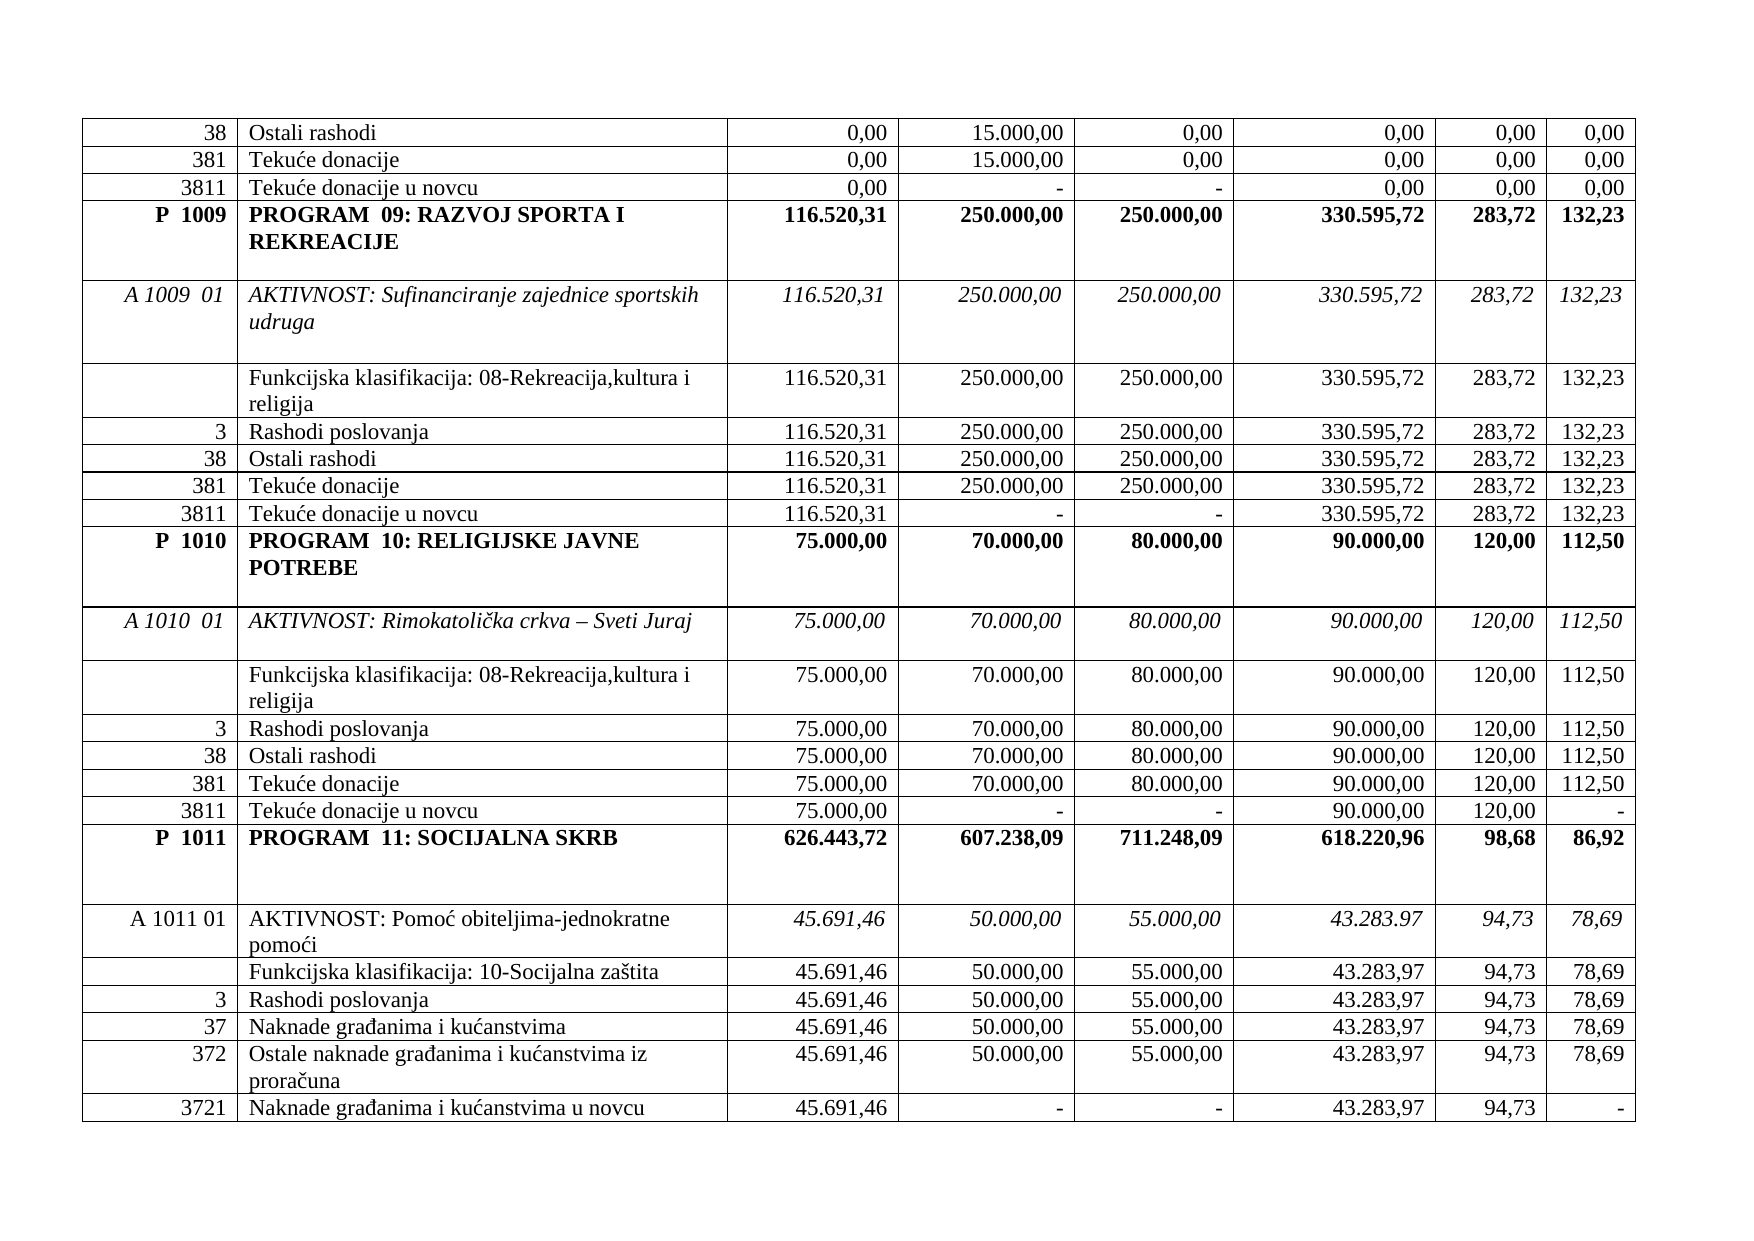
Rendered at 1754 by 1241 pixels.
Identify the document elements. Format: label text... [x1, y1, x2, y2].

table_cell 120,00 [1436, 608, 1546, 660]
table_cell 711.248,09 [1075, 825, 1233, 903]
table_cell 132,23 [1547, 500, 1635, 526]
table_cell 78,69 [1547, 958, 1635, 985]
table_cell PROGRAM 09: RAZVOJ SPORTA I REKREACIJE [238, 201, 727, 280]
table_cell AKTIVNOST: Sufinanciranje zajednice sportskih udruga [238, 281, 727, 363]
table_cell 75.000,00 [728, 608, 898, 660]
table_cell 45.691,46 [728, 1094, 898, 1121]
table_cell Ostali rashodi [238, 445, 727, 471]
table_cell 78,69 [1547, 905, 1635, 957]
table_cell 250.000,00 [1075, 281, 1233, 363]
table_cell 0,00 [728, 147, 898, 173]
table_cell 80.000,00 [1075, 715, 1233, 741]
table_cell 43.283,97 [1234, 1094, 1435, 1121]
table_cell - [899, 500, 1074, 526]
table_cell PROGRAM 11: SOCIJALNA SKRB [238, 825, 727, 903]
table_cell 0,00 [1075, 119, 1233, 146]
table_cell 283,72 [1436, 473, 1546, 499]
table_cell P 1009 [83, 201, 237, 280]
table_cell 38 [83, 119, 237, 146]
table_cell 116.520,31 [728, 364, 898, 417]
table_cell 70.000,00 [899, 661, 1074, 714]
table_cell 15.000,00 [899, 147, 1074, 173]
table_cell 120,00 [1436, 661, 1546, 714]
table_cell 250.000,00 [899, 445, 1074, 471]
table_cell 283,72 [1436, 418, 1546, 444]
table_cell 0,00 [1234, 147, 1435, 173]
table_cell 330.595,72 [1234, 500, 1435, 526]
table_cell 45.691,46 [728, 1013, 898, 1039]
table_cell 283,72 [1436, 364, 1546, 417]
table_cell Tekuće donacije [238, 770, 727, 796]
table_cell 0,00 [1547, 147, 1635, 173]
table_cell 120,00 [1436, 715, 1546, 741]
table_cell 15.000,00 [899, 119, 1074, 146]
table_cell 45.691,46 [728, 905, 898, 957]
table_cell Ostale naknade građanima i kućanstvima iz proračuna [238, 1041, 727, 1093]
table_cell - [899, 1094, 1074, 1121]
table_cell 3 [83, 986, 237, 1012]
table_cell 283,72 [1436, 201, 1546, 280]
table_cell AKTIVNOST: Pomoć obiteljima-jednokratne pomoći [238, 905, 727, 957]
table_cell [83, 364, 237, 417]
table_cell - [1075, 1094, 1233, 1121]
table_cell 50.000,00 [899, 1013, 1074, 1039]
table_cell 626.443,72 [728, 825, 898, 903]
table_cell 43.283,97 [1234, 1041, 1435, 1093]
table_cell 330.595,72 [1234, 201, 1435, 280]
table_cell 86,92 [1547, 825, 1635, 903]
table_cell 70.000,00 [899, 608, 1074, 660]
table_cell 55.000,00 [1075, 905, 1233, 957]
table_cell 132,23 [1547, 418, 1635, 444]
table_cell 0,00 [1234, 119, 1435, 146]
table_cell Rashodi poslovanja [238, 418, 727, 444]
table_cell Ostali rashodi [238, 119, 727, 146]
table_cell 98,68 [1436, 825, 1546, 903]
table_cell 330.595,72 [1234, 281, 1435, 363]
table_cell - [1547, 1094, 1635, 1121]
table_cell 75.000,00 [728, 715, 898, 741]
table_cell [83, 661, 237, 714]
table_cell P 1011 [83, 825, 237, 903]
table_cell 37 [83, 1013, 237, 1039]
table_cell 116.520,31 [728, 500, 898, 526]
table_cell 3811 [83, 797, 237, 823]
table_cell 0,00 [1436, 119, 1546, 146]
table_cell 330.595,72 [1234, 445, 1435, 471]
table_cell 3811 [83, 500, 237, 526]
table_cell 0,00 [728, 174, 898, 200]
table_cell - [899, 174, 1074, 200]
table_cell 116.520,31 [728, 201, 898, 280]
table_cell 3811 [83, 174, 237, 200]
table_cell Funkcijska klasifikacija: 08-Rekreacija,kultura i religija [238, 661, 727, 714]
table_cell 250.000,00 [899, 281, 1074, 363]
table_cell 70.000,00 [899, 527, 1074, 606]
table_cell 132,23 [1547, 364, 1635, 417]
table_cell 381 [83, 473, 237, 499]
table_cell PROGRAM 10: RELIGIJSKE JAVNE POTREBE [238, 527, 727, 606]
table_cell 94,73 [1436, 958, 1546, 985]
table_cell - [1547, 797, 1635, 823]
table_cell 0,00 [1547, 119, 1635, 146]
table_cell Tekuće donacije [238, 147, 727, 173]
table_cell 116.520,31 [728, 418, 898, 444]
table_cell 50.000,00 [899, 958, 1074, 985]
table_cell 132,23 [1547, 201, 1635, 280]
table_cell 70.000,00 [899, 770, 1074, 796]
table_cell 283,72 [1436, 500, 1546, 526]
table_cell 50.000,00 [899, 986, 1074, 1012]
table_cell 132,23 [1547, 473, 1635, 499]
table_cell 94,73 [1436, 905, 1546, 957]
table_cell 0,00 [728, 119, 898, 146]
table_cell 250.000,00 [899, 201, 1074, 280]
table_cell 94,73 [1436, 1094, 1546, 1121]
table_cell 94,73 [1436, 1041, 1546, 1093]
table_cell 607.238,09 [899, 825, 1074, 903]
table_cell 50.000,00 [899, 905, 1074, 957]
table_cell 283,72 [1436, 445, 1546, 471]
table_cell 250.000,00 [1075, 473, 1233, 499]
table_cell 120,00 [1436, 797, 1546, 823]
table_cell 381 [83, 147, 237, 173]
table_cell Rashodi poslovanja [238, 715, 727, 741]
table_cell - [1075, 500, 1233, 526]
table_cell 116.520,31 [728, 281, 898, 363]
table_cell 55.000,00 [1075, 1013, 1233, 1039]
table_cell 250.000,00 [1075, 418, 1233, 444]
table_cell 43.283,97 [1234, 958, 1435, 985]
table_cell 0,00 [1234, 174, 1435, 200]
table_cell 90.000,00 [1234, 715, 1435, 741]
table_cell 80.000,00 [1075, 742, 1233, 769]
table_cell 3 [83, 715, 237, 741]
table_cell 112,50 [1547, 770, 1635, 796]
table_cell 90.000,00 [1234, 608, 1435, 660]
table_cell 116.520,31 [728, 473, 898, 499]
table_cell 75.000,00 [728, 797, 898, 823]
table_cell 43.283.97 [1234, 905, 1435, 957]
table_cell Tekuće donacije u novcu [238, 174, 727, 200]
table_cell - [899, 797, 1074, 823]
table_cell Rashodi poslovanja [238, 986, 727, 1012]
table_cell 250.000,00 [1075, 201, 1233, 280]
table_cell A 1009 01 [83, 281, 237, 363]
table_cell 112,50 [1547, 715, 1635, 741]
table_cell 120,00 [1436, 770, 1546, 796]
table_cell 45.691,46 [728, 958, 898, 985]
table_cell A 1011 01 [83, 905, 237, 957]
table_cell 75.000,00 [728, 661, 898, 714]
table_cell 132,23 [1547, 445, 1635, 471]
table_cell - [1075, 174, 1233, 200]
table_cell 618.220,96 [1234, 825, 1435, 903]
table_cell Funkcijska klasifikacija: 08-Rekreacija,kultura i religija [238, 364, 727, 417]
table_cell - [1075, 797, 1233, 823]
table_cell 45.691,46 [728, 986, 898, 1012]
table_cell Funkcijska klasifikacija: 10-Socijalna zaštita [238, 958, 727, 985]
table_cell 330.595,72 [1234, 418, 1435, 444]
table_cell 94,73 [1436, 986, 1546, 1012]
table_cell 90.000,00 [1234, 742, 1435, 769]
table_cell 78,69 [1547, 986, 1635, 1012]
table_cell Tekuće donacije u novcu [238, 500, 727, 526]
table_cell 80.000,00 [1075, 608, 1233, 660]
table_cell 112,50 [1547, 661, 1635, 714]
table_cell 50.000,00 [899, 1041, 1074, 1093]
table_cell 80.000,00 [1075, 661, 1233, 714]
table_cell 94,73 [1436, 1013, 1546, 1039]
table_cell 0,00 [1436, 147, 1546, 173]
table_cell P 1010 [83, 527, 237, 606]
table_cell 3 [83, 418, 237, 444]
table_cell 90.000,00 [1234, 527, 1435, 606]
table_cell 112,50 [1547, 527, 1635, 606]
table_cell 116.520,31 [728, 445, 898, 471]
table_cell 90.000,00 [1234, 770, 1435, 796]
table_cell 70.000,00 [899, 715, 1074, 741]
table_cell 250.000,00 [1075, 364, 1233, 417]
table_cell Naknade građanima i kućanstvima [238, 1013, 727, 1039]
table_cell 250.000,00 [899, 473, 1074, 499]
table_cell 55.000,00 [1075, 1041, 1233, 1093]
table_cell 55.000,00 [1075, 986, 1233, 1012]
table_cell 0,00 [1436, 174, 1546, 200]
table_cell 43.283,97 [1234, 1013, 1435, 1039]
table_cell AKTIVNOST: Rimokatolička crkva – Sveti Juraj [238, 608, 727, 660]
table_cell Ostali rashodi [238, 742, 727, 769]
table_cell 75.000,00 [728, 742, 898, 769]
table_cell 283,72 [1436, 281, 1546, 363]
table_cell 75.000,00 [728, 770, 898, 796]
table_cell 250.000,00 [1075, 445, 1233, 471]
table_cell 90.000,00 [1234, 797, 1435, 823]
table_cell 80.000,00 [1075, 527, 1233, 606]
table_cell 55.000,00 [1075, 958, 1233, 985]
table_cell 330.595,72 [1234, 364, 1435, 417]
table_cell 3721 [83, 1094, 237, 1121]
table_cell 43.283,97 [1234, 986, 1435, 1012]
table_cell 70.000,00 [899, 742, 1074, 769]
table_cell 80.000,00 [1075, 770, 1233, 796]
table_cell Tekuće donacije [238, 473, 727, 499]
table_cell 78,69 [1547, 1041, 1635, 1093]
table_cell 120,00 [1436, 742, 1546, 769]
table_cell 330.595,72 [1234, 473, 1435, 499]
table_cell 90.000,00 [1234, 661, 1435, 714]
table_cell 372 [83, 1041, 237, 1093]
table_cell 0,00 [1075, 147, 1233, 173]
table_cell 112,50 [1547, 742, 1635, 769]
table_cell Naknade građanima i kućanstvima u novcu [238, 1094, 727, 1121]
table_cell 38 [83, 445, 237, 471]
table_cell 75.000,00 [728, 527, 898, 606]
table_cell 132,23 [1547, 281, 1635, 363]
table_cell 381 [83, 770, 237, 796]
table_cell 250.000,00 [899, 418, 1074, 444]
table_cell 120,00 [1436, 527, 1546, 606]
table_cell 45.691,46 [728, 1041, 898, 1093]
table_cell 250.000,00 [899, 364, 1074, 417]
table_cell [83, 958, 237, 985]
table_cell Tekuće donacije u novcu [238, 797, 727, 823]
table_cell 38 [83, 742, 237, 769]
table_cell A 1010 01 [83, 608, 237, 660]
table_cell 78,69 [1547, 1013, 1635, 1039]
table_cell 112,50 [1547, 608, 1635, 660]
table_cell 0,00 [1547, 174, 1635, 200]
